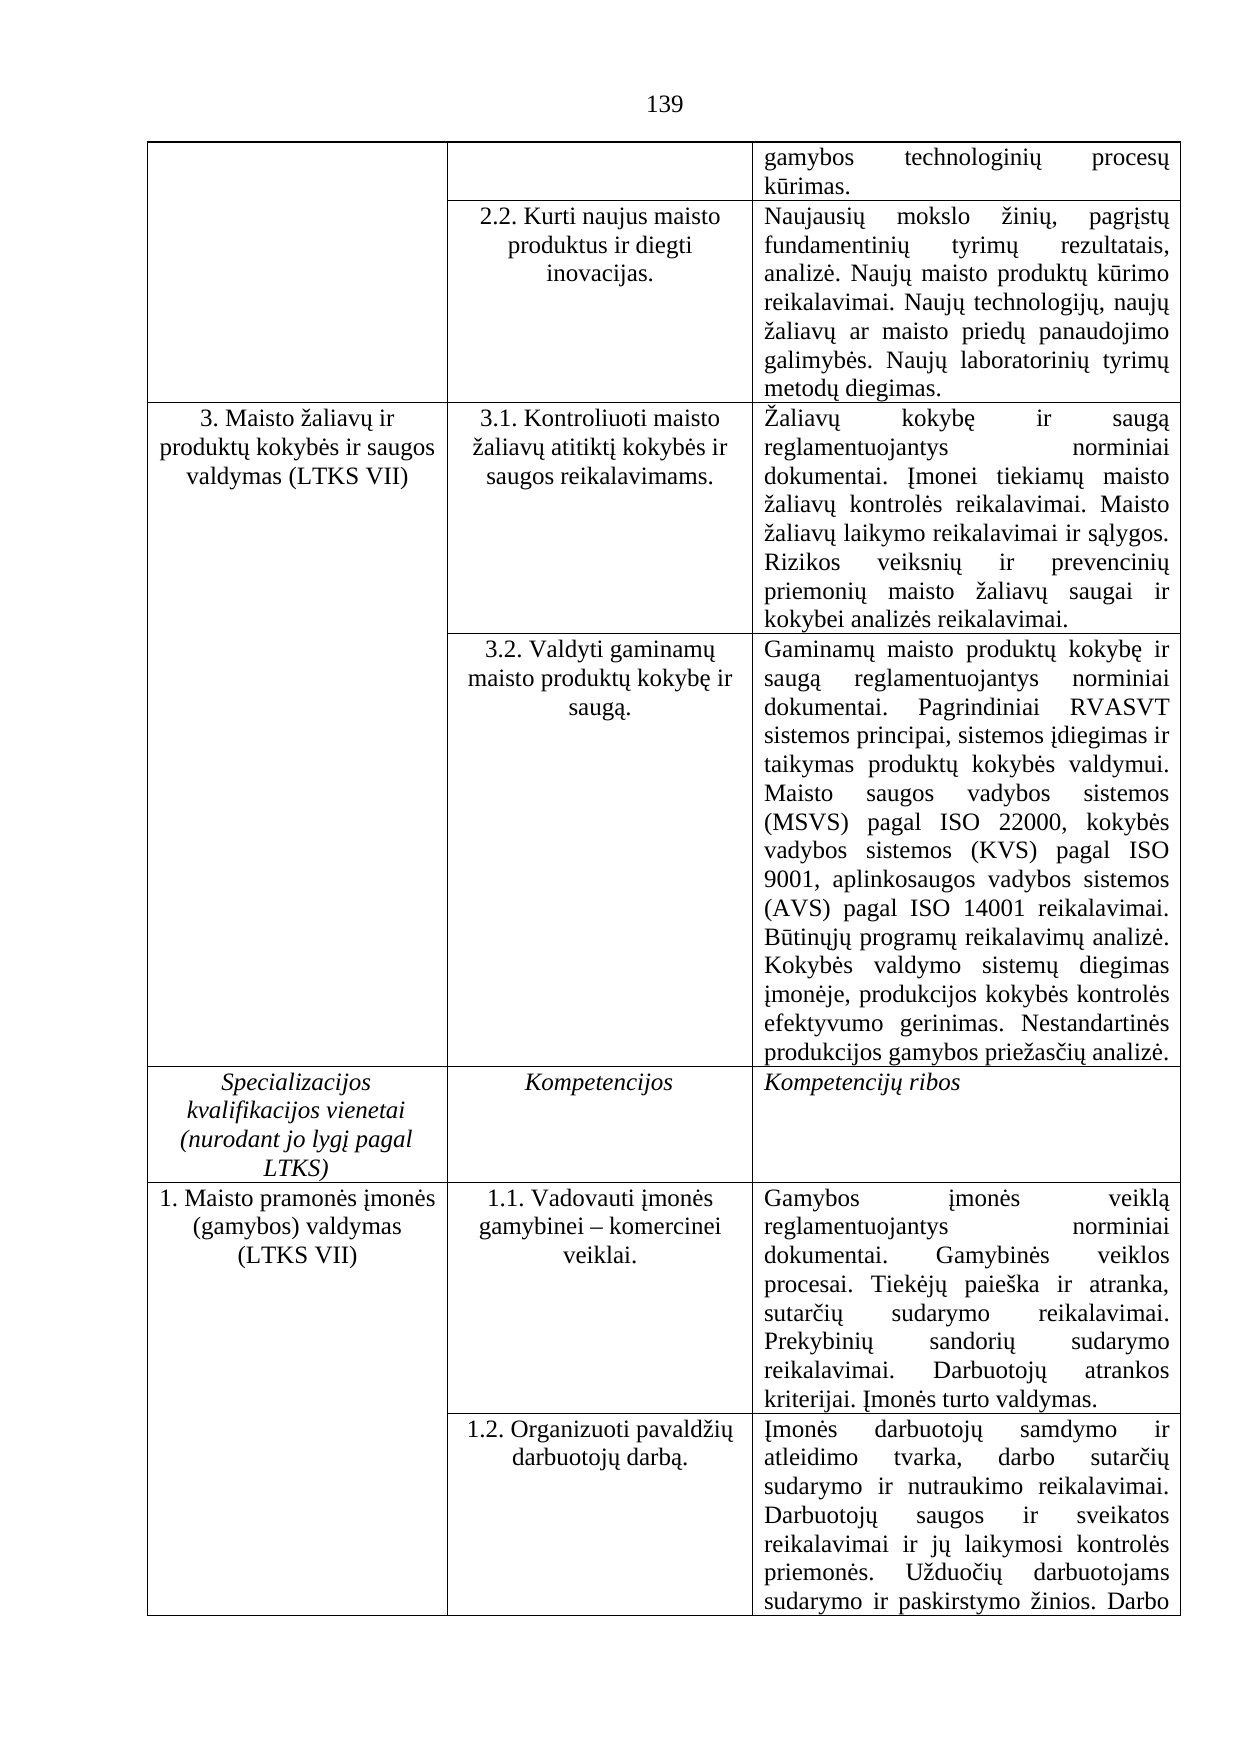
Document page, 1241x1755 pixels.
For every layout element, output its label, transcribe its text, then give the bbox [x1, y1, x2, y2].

table_cell Naujausių mokslo žinių, pagrįstų fundamentinių tyrimų rezultatais, analizė. Naujų maisto produktų kūrimo reikalavimai. Naujų technologijų, naujų žaliavų ar maisto priedų panaudojimo galimybės. Naujų laboratorinių tyrimų metodų diegimas. [753, 201, 1180, 402]
table_cell Žaliavų kokybę ir saugą reglamentuojantys norminiai dokumentai. Įmonei tiekiamų maisto žaliavų kontrolės reikalavimai. Maisto žaliavų laikymo reikalavimai ir sąlygos. Rizikos veiksnių ir prevencinių priemonių maisto žaliavų saugai ir kokybei analizės reikalavimai. [753, 403, 1180, 633]
table_cell [148, 143, 447, 402]
table_cell Įmonės darbuotojų samdymo ir atleidimo tvarka, darbo sutarčių sudarymo ir nutraukimo reikalavimai. Darbuotojų saugos ir sveikatos reikalavimai ir jų laikymosi kontrolės priemonės. Užduočių darbuotojams sudarymo ir paskirstymo žinios. Darbo [753, 1414, 1180, 1615]
table_cell Kompetencijų ribos [753, 1067, 1180, 1182]
table_cell 3. Maisto žaliavų ir produktų kokybės ir saugos valdymas (LTKS VII) [148, 403, 447, 1066]
table_cell gamybos technologinių procesų kūrimas. [753, 143, 1180, 200]
table_cell 1. Maisto pramonės įmonės (gamybos) valdymas (LTKS VII) [148, 1183, 447, 1615]
table_cell 1.1. Vadovauti įmonės gamybinei – komercinei veiklai. [448, 1183, 752, 1413]
table_cell 2.2. Kurti naujus maisto produktus ir diegti inovacijas. [448, 201, 752, 402]
table_cell 3.2. Valdyti gaminamų maisto produktų kokybę ir saugą. [448, 634, 752, 1066]
table_cell 3.1. Kontroliuoti maisto žaliavų atitiktį kokybės ir saugos reikalavimams. [448, 403, 752, 633]
table_cell 1.2. Organizuoti pavaldžių darbuotojų darbą. [448, 1414, 752, 1615]
table_cell [448, 143, 752, 200]
table_cell Specializacijos kvalifikacijos vienetai (nurodant jo lygį pagal LTKS) [148, 1067, 447, 1182]
table_cell Gamybos įmonės veiklą reglamentuojantys norminiai dokumentai. Gamybinės veiklos procesai. Tiekėjų paieška ir atranka, sutarčių sudarymo reikalavimai. Prekybinių sandorių sudarymo reikalavimai. Darbuotojų atrankos kriterijai. Įmonės turto valdymas. [753, 1183, 1180, 1413]
table_cell Kompetencijos [448, 1067, 752, 1182]
table_cell Gaminamų maisto produktų kokybę ir saugą reglamentuojantys norminiai dokumentai. Pagrindiniai RVASVT sistemos principai, sistemos įdiegimas ir taikymas produktų kokybės valdymui. Maisto saugos vadybos sistemos (MSVS) pagal ISO 22000, kokybės vadybos sistemos (KVS) pagal ISO 9001, aplinkosaugos vadybos sistemos (AVS) pagal ISO 14001 reikalavimai. Būtinųjų programų reikalavimų analizė. Kokybės valdymo sistemų diegimas įmonėje, produkcijos kokybės kontrolės efektyvumo gerinimas. Nestandartinės produkcijos gamybos priežasčių analizė. [753, 634, 1180, 1066]
